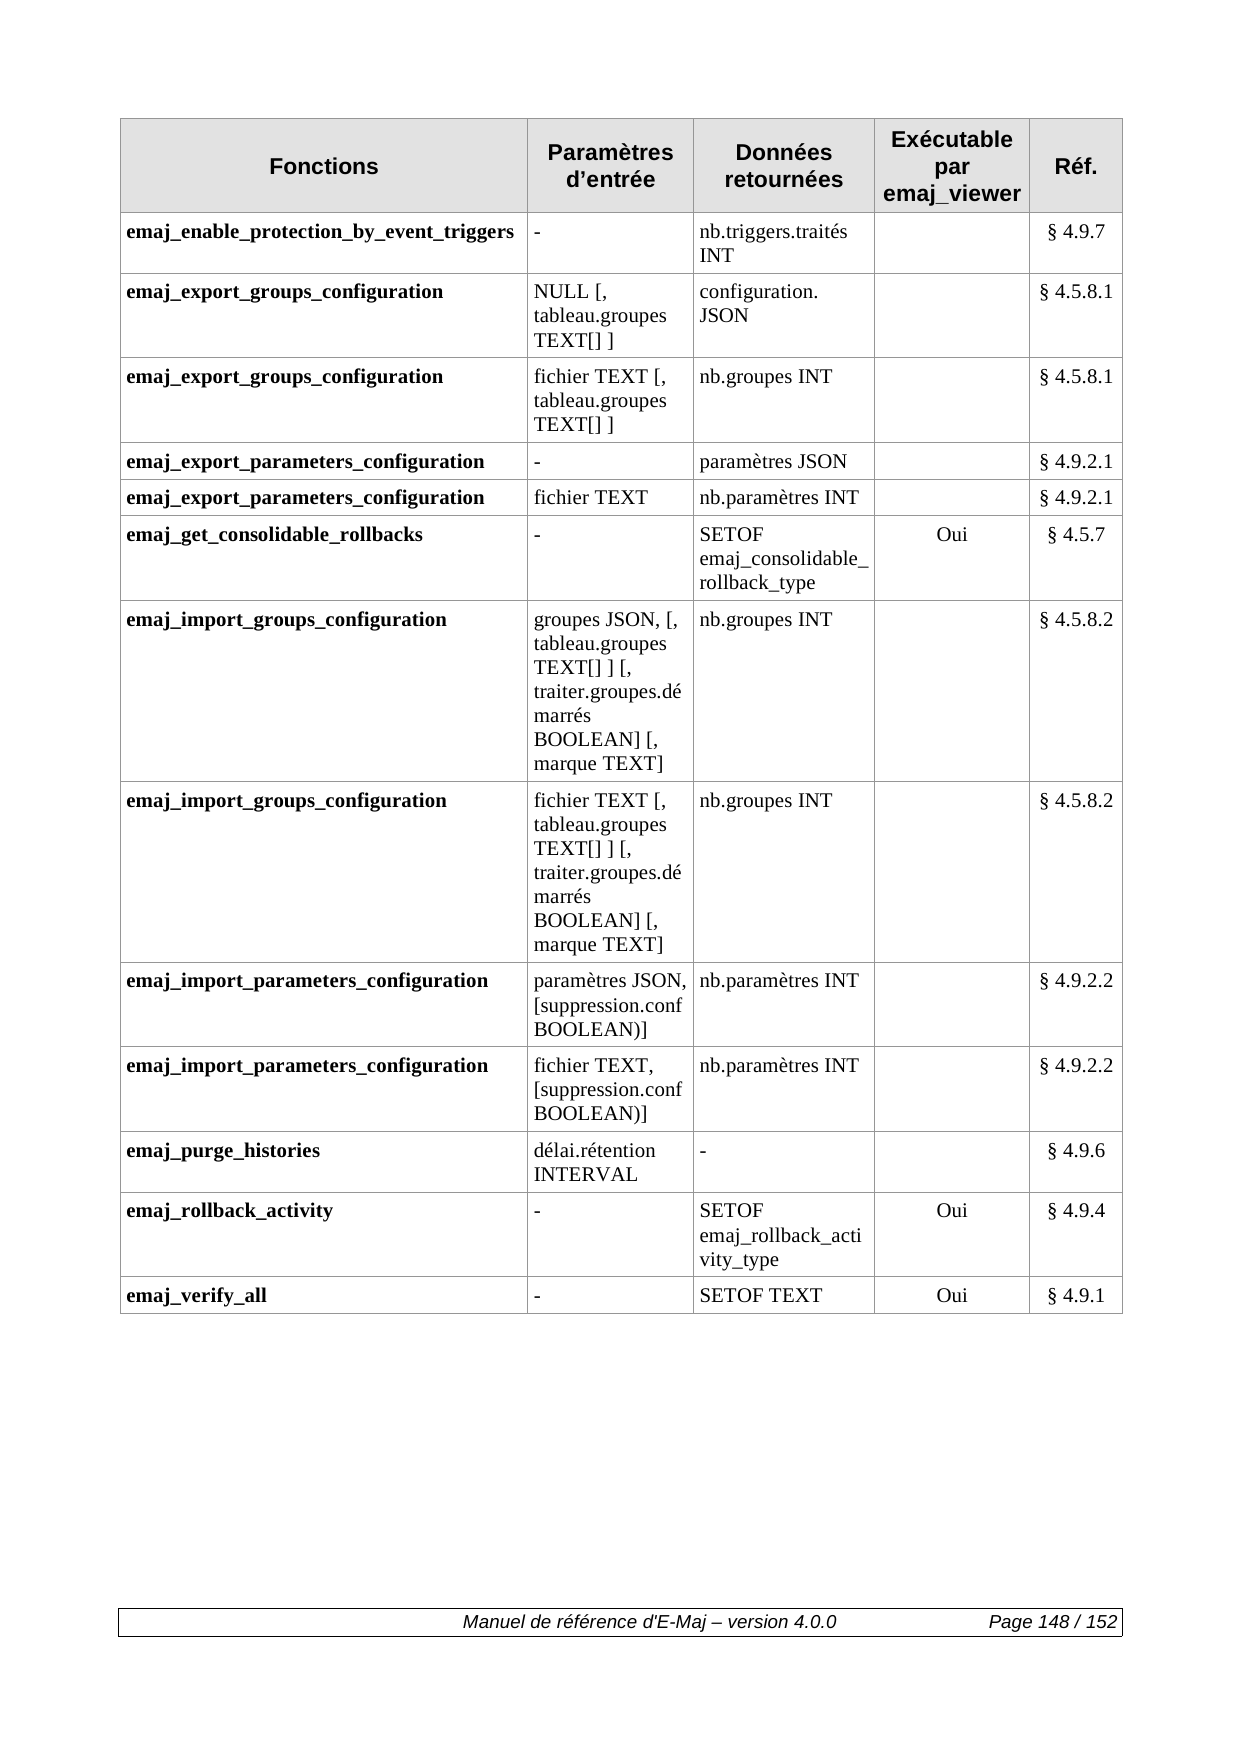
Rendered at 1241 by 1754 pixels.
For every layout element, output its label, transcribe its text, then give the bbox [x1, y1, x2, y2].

table_cell emaj_import_groups_configuration [121, 782, 527, 962]
table_header Données retournées [694, 119, 874, 212]
table_cell § 4.9.6 [1030, 1132, 1122, 1192]
table_cell - [694, 1132, 874, 1192]
table_cell - [528, 1193, 693, 1276]
table_cell délai.rétention INTERVAL [528, 1132, 693, 1192]
table_cell fichier TEXT [, tableau.groupes TEXT[] ] [, traiter.groupes.démarrés BOOLEAN] [, marque TEXT] [528, 782, 693, 962]
table_cell nb.groupes INT [694, 358, 874, 442]
table_cell - [528, 516, 693, 600]
table_cell [875, 274, 1029, 357]
table_cell nb.triggers.traités INT [694, 213, 874, 272]
table_cell emaj_verify_all [121, 1277, 527, 1313]
table_cell NULL [, tableau.groupes TEXT[] ] [528, 274, 693, 357]
table_cell emaj_purge_histories [121, 1132, 527, 1192]
table_cell § 4.5.7 [1030, 516, 1122, 600]
table_cell § 4.9.2.1 [1030, 480, 1122, 515]
table_cell SETOF TEXT [694, 1277, 874, 1313]
table_cell fichier TEXT, [suppression.conf BOOLEAN)] [528, 1047, 693, 1131]
table_cell nb.paramètres INT [694, 480, 874, 515]
table_header Paramètres d’entrée [528, 119, 693, 212]
table_cell [875, 443, 1029, 478]
table_cell emaj_export_groups_configuration [121, 274, 527, 357]
table_cell § 4.9.7 [1030, 213, 1122, 272]
table_cell § 4.9.2.2 [1030, 963, 1122, 1046]
table_cell [875, 213, 1029, 272]
table_cell § 4.9.1 [1030, 1277, 1122, 1313]
table_cell nb.paramètres INT [694, 963, 874, 1046]
table_cell [875, 1132, 1029, 1192]
table_cell emaj_import_parameters_configuration [121, 963, 527, 1046]
table_cell § 4.9.2.1 [1030, 443, 1122, 478]
table_cell emaj_export_parameters_configuration [121, 480, 527, 515]
table_cell [875, 358, 1029, 442]
table_cell - [528, 1277, 693, 1313]
table_cell [875, 963, 1029, 1046]
table_cell paramètres JSON, [suppression.conf BOOLEAN)] [528, 963, 693, 1046]
table_cell emaj_export_groups_configuration [121, 358, 527, 442]
table_cell § 4.9.4 [1030, 1193, 1122, 1276]
table_cell § 4.5.8.2 [1030, 601, 1122, 781]
table_cell Oui [875, 516, 1029, 600]
table_cell emaj_import_groups_configuration [121, 601, 527, 781]
table_cell nb.groupes INT [694, 601, 874, 781]
table_cell Oui [875, 1193, 1029, 1276]
table_cell nb.groupes INT [694, 782, 874, 962]
table_cell fichier TEXT [, tableau.groupes TEXT[] ] [528, 358, 693, 442]
table_header Exécutable par emaj_viewer [875, 119, 1029, 212]
table_cell § 4.5.8.2 [1030, 782, 1122, 962]
table_cell [875, 601, 1029, 781]
table_cell [875, 782, 1029, 962]
table_cell - [528, 443, 693, 478]
table_cell groupes JSON, [, tableau.groupes TEXT[] ] [, traiter.groupes.démarrés BOOLEAN] [, marque TEXT] [528, 601, 693, 781]
table_cell Oui [875, 1277, 1029, 1313]
table_cell SETOF emaj_rollback_activity_type [694, 1193, 874, 1276]
table_cell SETOF emaj_consolidable_rollback_type [694, 516, 874, 600]
table_cell § 4.5.8.1 [1030, 358, 1122, 442]
table_cell - [528, 213, 693, 272]
table_header Fonctions [121, 119, 527, 212]
table_cell [875, 480, 1029, 515]
table_cell paramètres JSON [694, 443, 874, 478]
table_header Réf. [1030, 119, 1122, 212]
table_cell emaj_rollback_activity [121, 1193, 527, 1276]
table_cell emaj_import_parameters_configuration [121, 1047, 527, 1131]
table_cell emaj_export_parameters_configuration [121, 443, 527, 478]
table_cell § 4.5.8.1 [1030, 274, 1122, 357]
table_cell emaj_get_consolidable_rollbacks [121, 516, 527, 600]
table_cell nb.paramètres INT [694, 1047, 874, 1131]
table_cell configuration. JSON [694, 274, 874, 357]
table_cell emaj_enable_protection_by_event_triggers [121, 213, 527, 272]
table_cell [875, 1047, 1029, 1131]
table_cell § 4.9.2.2 [1030, 1047, 1122, 1131]
table_cell fichier TEXT [528, 480, 693, 515]
